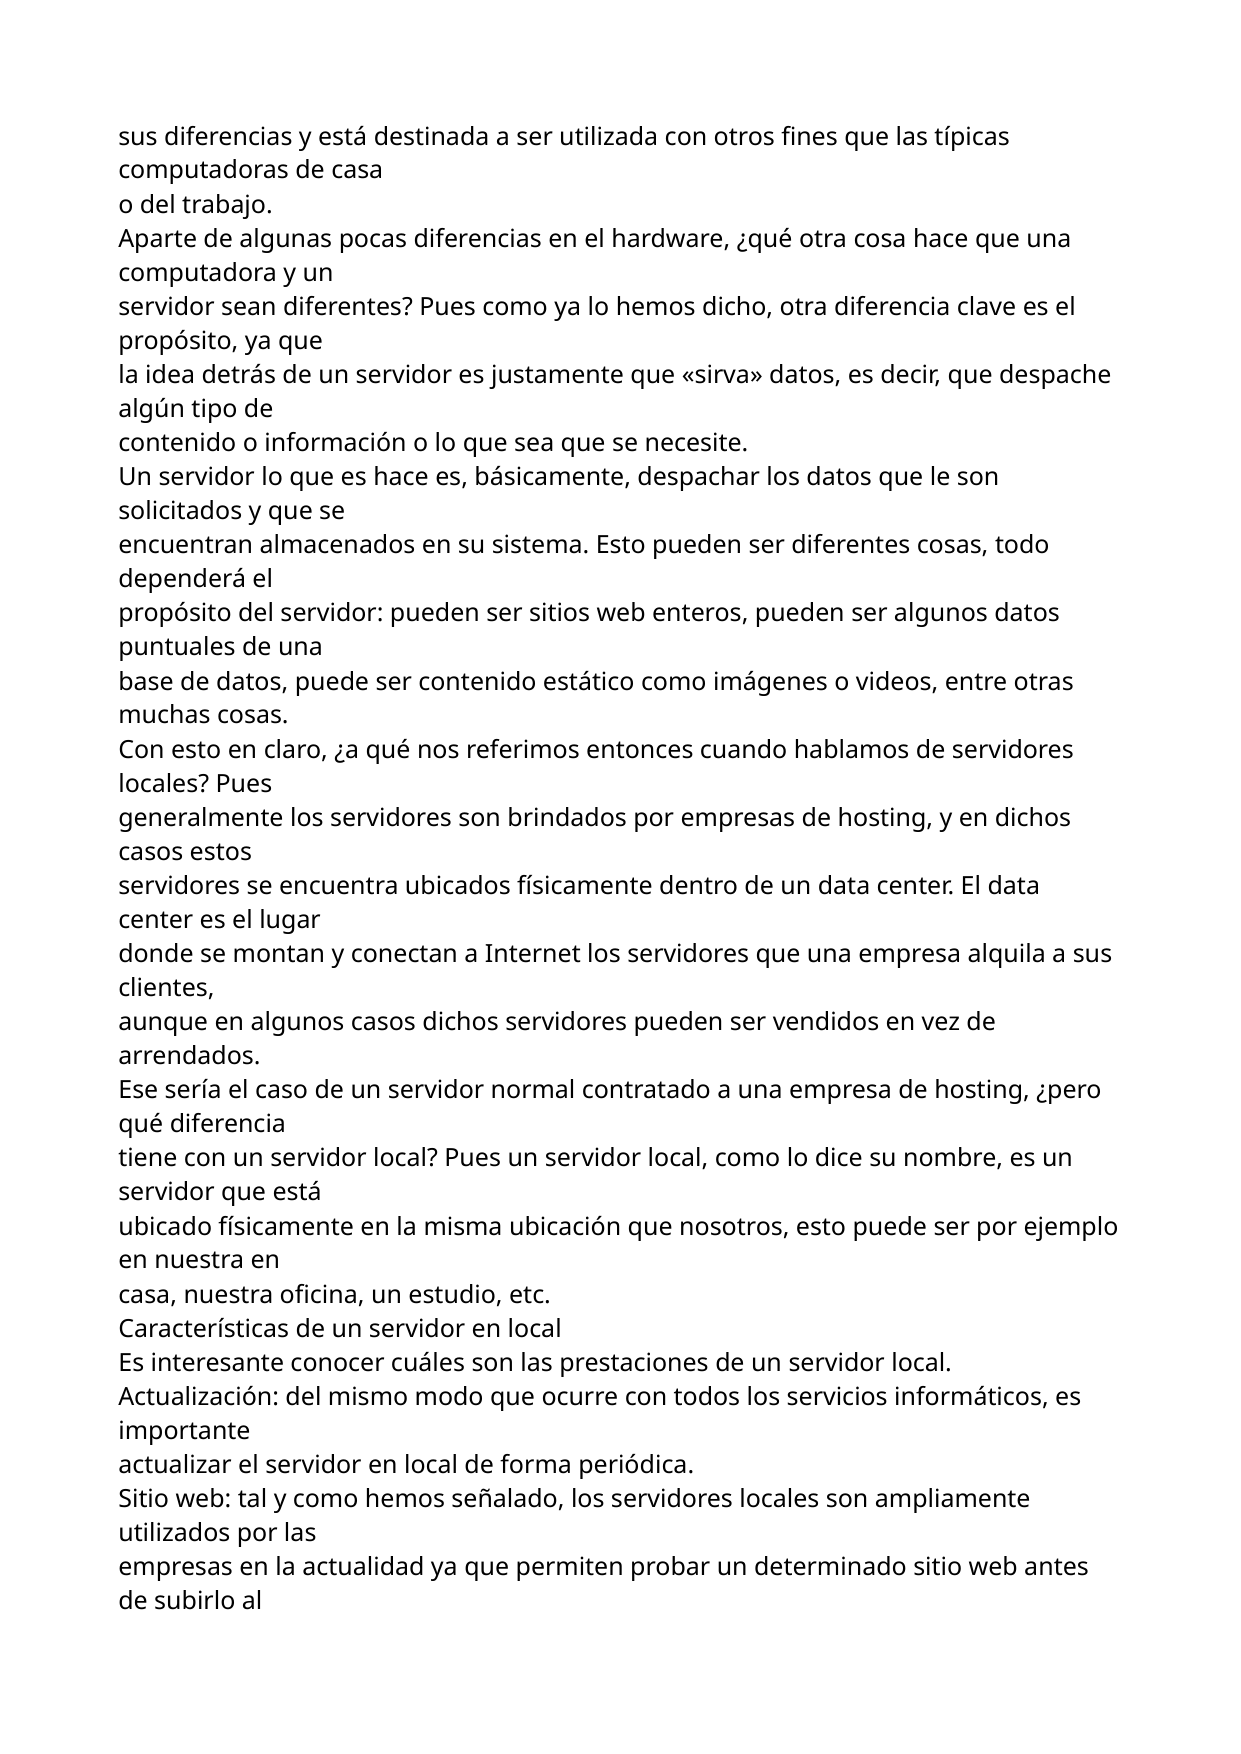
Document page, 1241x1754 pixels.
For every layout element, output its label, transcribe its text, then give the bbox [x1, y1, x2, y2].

text aunque en algunos casos dichos servidores pueden ser vendidos en vez de arrendados. [118, 1004, 1122, 1072]
text Con esto en claro, ¿a qué nos referimos entonces cuando hablamos de servidores locales? Pues [118, 731, 1122, 799]
text ubicado físicamente en la misma ubicación que nosotros, esto puede ser por ejemplo en nuestra en [118, 1208, 1122, 1276]
text actualizar el servidor en local de forma periódica. [118, 1447, 1122, 1481]
text Sitio web: tal y como hemos señalado, los servidores locales son ampliamente utilizados por las [118, 1481, 1122, 1549]
text propósito del servidor: pueden ser sitios web enteros, pueden ser algunos datos puntuales de una [118, 595, 1122, 663]
text Es interesante conocer cuáles son las prestaciones de un servidor local. [118, 1344, 1122, 1378]
text Un servidor lo que es hace es, básicamente, despachar los datos que le son solicitados y que se [118, 459, 1122, 527]
text Características de un servidor en local [118, 1310, 1122, 1344]
text contenido o información o lo que sea que se necesite. [118, 425, 1122, 459]
text sus diferencias y está destinada a ser utilizada con otros fines que las típicas computadoras de casa [118, 118, 1122, 186]
text o del trabajo. [118, 186, 1122, 220]
text base de datos, puede ser contenido estático como imágenes o videos, entre otras muchas cosas. [118, 663, 1122, 731]
text la idea detrás de un servidor es justamente que «sirva» datos, es decir, que despache algún tipo de [118, 357, 1122, 425]
text donde se montan y conectan a Internet los servidores que una empresa alquila a sus clientes, [118, 936, 1122, 1004]
text Ese sería el caso de un servidor normal contratado a una empresa de hosting, ¿pero qué diferencia [118, 1072, 1122, 1140]
text Actualización: del mismo modo que ocurre con todos los servicios informáticos, es importante [118, 1378, 1122, 1447]
text servidor sean diferentes? Pues como ya lo hemos dicho, otra diferencia clave es el propósito, ya que [118, 288, 1122, 357]
text generalmente los servidores son brindados por empresas de hosting, y en dichos casos estos [118, 799, 1122, 867]
text tiene con un servidor local? Pues un servidor local, como lo dice su nombre, es un servidor que está [118, 1140, 1122, 1208]
text empresas en la actualidad ya que permiten probar un determinado sitio web antes de subirlo al [118, 1549, 1122, 1617]
text Aparte de algunas pocas diferencias en el hardware, ¿qué otra cosa hace que una computadora y un [118, 220, 1122, 288]
text servidores se encuentra ubicados físicamente dentro de un data center. El data center es el lugar [118, 867, 1122, 936]
text encuentran almacenados en su sistema. Esto pueden ser diferentes cosas, todo dependerá el [118, 527, 1122, 595]
text casa, nuestra oficina, un estudio, etc. [118, 1276, 1122, 1310]
